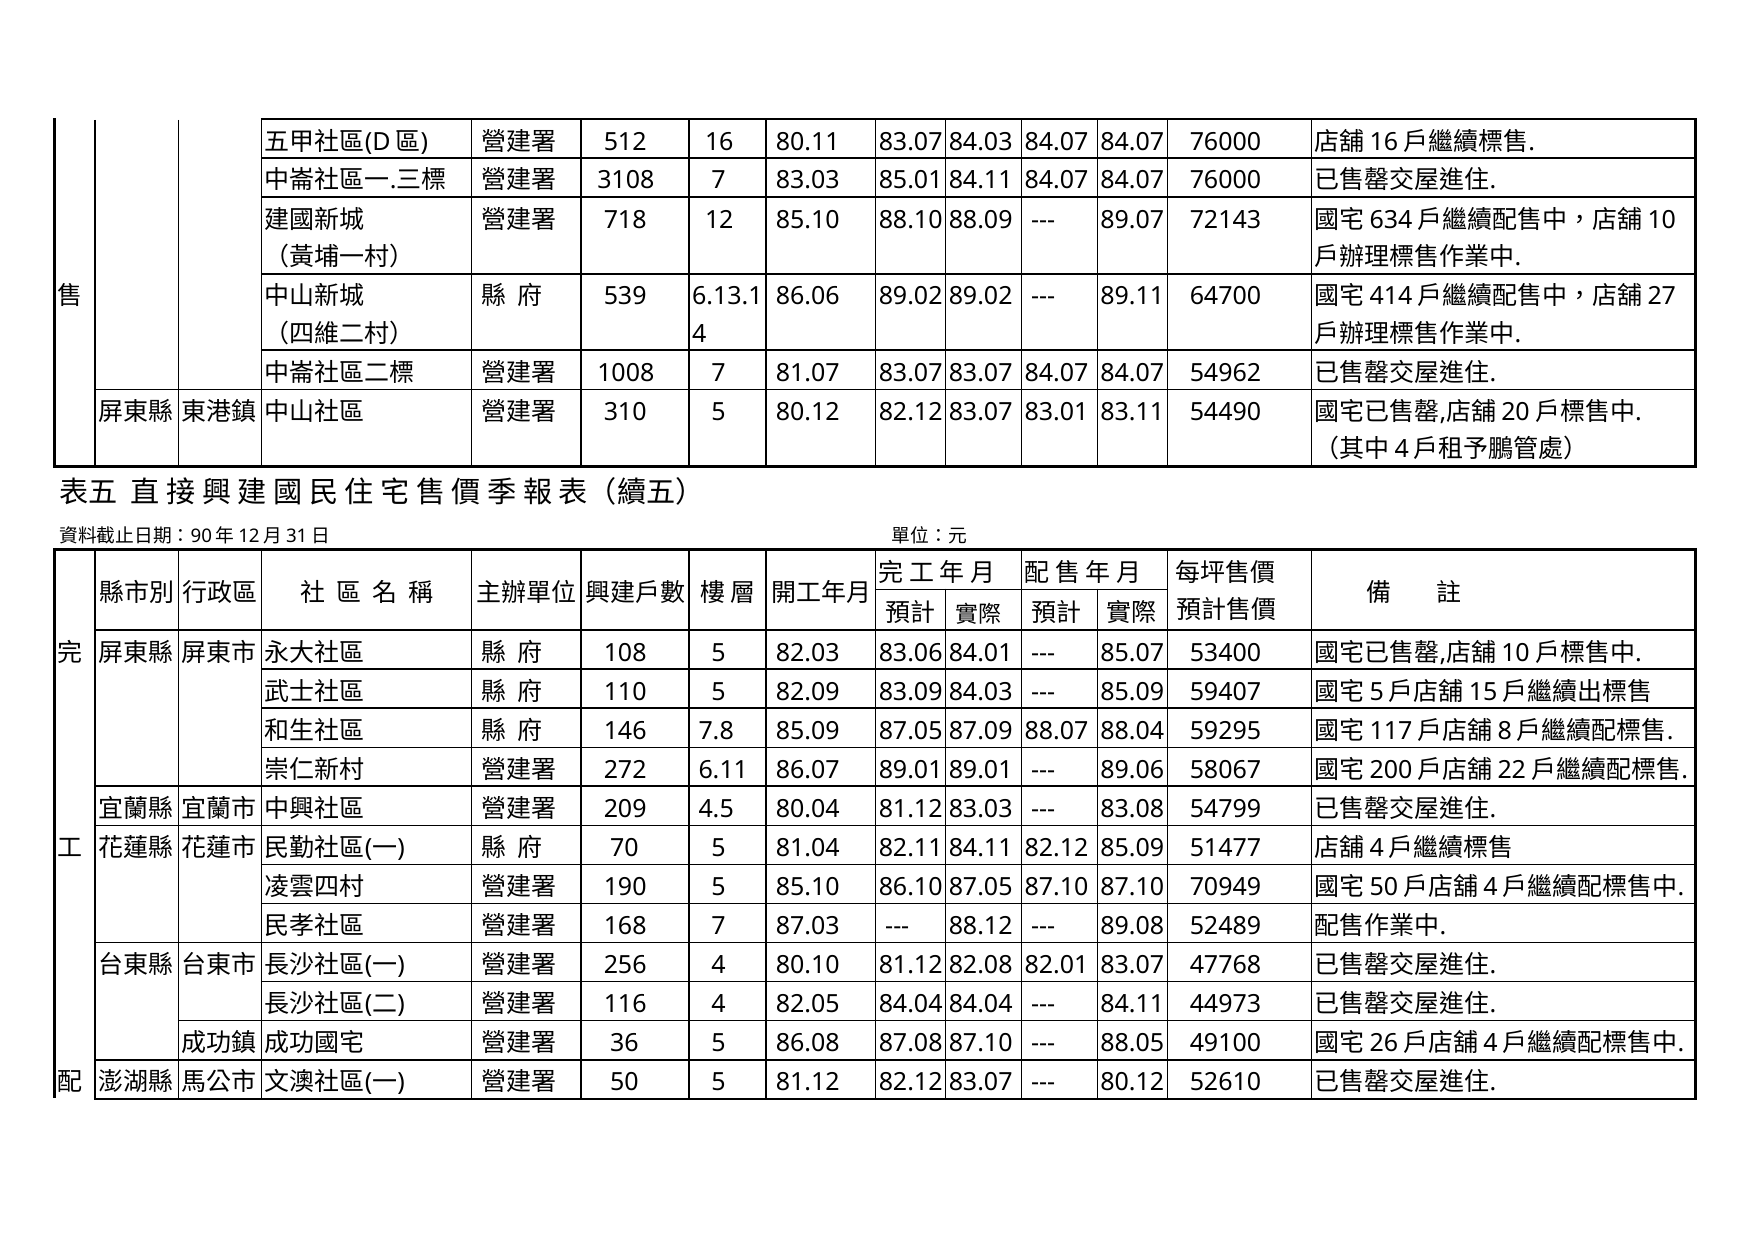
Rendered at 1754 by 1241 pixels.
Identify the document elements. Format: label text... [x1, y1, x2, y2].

table_cell 89.02 [876, 275, 945, 349]
table_cell 84.11 [1098, 982, 1167, 1020]
table_cell 營建署 [472, 390, 580, 465]
table_cell 82.01 [1022, 943, 1097, 981]
table_cell 和生社區 [262, 709, 471, 746]
table_cell 86.10 [876, 865, 945, 903]
table_cell 國宅已售罄,店舖20戶標售中. （其中4戶租予鵬管處） [1312, 390, 1694, 465]
table_cell 81.12 [876, 787, 945, 824]
table_header 樓 層 [690, 551, 765, 629]
table_cell [96, 196, 178, 273]
table_cell 86.08 [767, 1021, 875, 1059]
table_cell 64700 [1168, 275, 1311, 349]
table_cell [179, 157, 261, 196]
table_cell 83.08 [1098, 787, 1167, 824]
table_cell 85.07 [1098, 631, 1167, 668]
table_cell 86.07 [767, 748, 875, 785]
table_cell 50 [582, 1061, 688, 1098]
table_cell 5 [690, 670, 765, 707]
table_cell 83.07 [1098, 943, 1167, 981]
table_cell 文澳社區(一) [262, 1061, 471, 1098]
table_cell 宜蘭縣 [96, 787, 178, 824]
table_cell 89.07 [1098, 198, 1167, 273]
table_cell [56, 746, 94, 785]
table_cell 83.03 [767, 159, 875, 196]
table_cell 89.02 [946, 275, 1021, 349]
table_cell 長沙社區(一) [262, 943, 471, 981]
table_cell 88.07 [1022, 709, 1097, 746]
table_cell 87.05 [946, 865, 1021, 903]
table_cell 國宅200戶店舖22戶繼續配標售. [1312, 748, 1694, 785]
table_cell [179, 668, 261, 707]
table_cell 中山新城 （四維二村） [262, 275, 471, 349]
table_cell 84.01 [946, 631, 1021, 668]
table_cell 成功國宅 [262, 1021, 471, 1059]
table_cell 83.07 [946, 351, 1021, 388]
table_cell [95, 118, 178, 157]
table_cell 83.07 [946, 390, 1021, 465]
table_header 每坪售價 預計售價 [1168, 551, 1311, 629]
table_cell 84.07 [1098, 120, 1167, 157]
table_cell [179, 273, 261, 349]
table_cell 84.03 [946, 120, 1021, 157]
table_cell 國宅414戶繼續配售中，店舖27戶辦理標售作業中. [1312, 275, 1694, 349]
table_cell 256 [582, 943, 688, 981]
table_cell 84.07 [1022, 159, 1097, 196]
table_cell --- [1022, 631, 1097, 668]
table_cell [56, 1020, 94, 1059]
table_cell 5 [690, 865, 765, 903]
table_cell 82.11 [876, 826, 945, 863]
table_cell --- [1022, 1021, 1097, 1059]
table_cell 87.09 [946, 709, 1021, 746]
table_cell 營建署 [472, 748, 580, 785]
table_cell 82.12 [876, 390, 945, 465]
table_cell --- [1022, 904, 1097, 942]
table_cell [179, 903, 261, 942]
table_cell 89.11 [1098, 275, 1167, 349]
table_cell 配售作業中. [1312, 904, 1694, 942]
table_cell 82.09 [767, 670, 875, 707]
table_cell 東港鎮 [179, 390, 261, 465]
table_cell 87.03 [767, 904, 875, 942]
table_cell 88.09 [946, 198, 1021, 273]
table_cell [96, 668, 178, 707]
table_header 行政區 [179, 551, 261, 629]
table_cell 83.01 [1022, 390, 1097, 465]
table_cell 84.04 [876, 982, 945, 1020]
table_cell [56, 349, 94, 388]
table_cell 80.04 [767, 787, 875, 824]
table_cell [96, 349, 178, 388]
table_cell 台東市 [179, 943, 261, 1020]
table_cell 84.04 [946, 982, 1021, 1020]
table_cell 52489 [1168, 904, 1311, 942]
table_cell 85.10 [767, 198, 875, 273]
table_header 主辦單位 [472, 551, 580, 629]
table_cell 營建署 [472, 351, 580, 388]
table_cell 7 [690, 351, 765, 388]
table_cell 310 [582, 390, 688, 465]
table_cell 7 [690, 159, 765, 196]
table_cell 實際 [1098, 590, 1167, 629]
table_cell 長沙社區(二) [262, 982, 471, 1020]
table_cell 85.09 [1098, 826, 1167, 863]
table_header 社 區 名 稱 [262, 551, 471, 629]
table_cell 已售罄交屋進住. [1312, 1061, 1694, 1098]
table_cell 718 [582, 198, 688, 273]
table_cell 7 [690, 904, 765, 942]
table_cell 澎湖縣 [96, 1061, 178, 1098]
table_cell 84.07 [1098, 159, 1167, 196]
table_cell [56, 707, 94, 746]
table_cell 1008 [582, 351, 688, 388]
table_cell [56, 903, 94, 942]
table_cell 83.06 [876, 631, 945, 668]
table_cell 馬公市 [179, 1061, 261, 1098]
table_cell 營建署 [472, 865, 580, 903]
table_cell 76000 [1168, 120, 1311, 157]
table_cell 12 [690, 198, 765, 273]
table_cell 81.07 [767, 351, 875, 388]
table_cell 5 [690, 826, 765, 863]
table_cell 80.11 [767, 120, 875, 157]
table_cell 花蓮市 [179, 826, 261, 863]
table_cell 82.12 [1022, 826, 1097, 863]
table_cell 成功鎮 [179, 1021, 261, 1059]
table_cell [56, 864, 94, 903]
table_cell 83.11 [1098, 390, 1167, 465]
table_cell 營建署 [472, 120, 580, 157]
table_cell 4 [690, 982, 765, 1020]
table_cell 83.09 [876, 670, 945, 707]
table_cell 83.07 [876, 351, 945, 388]
table_cell 營建署 [472, 198, 580, 273]
table_cell 中崙社區一.三標 [262, 159, 471, 196]
table_cell 70 [582, 826, 688, 863]
table_cell 配 [56, 1059, 94, 1098]
table_cell 店舖16戶繼續標售. [1312, 120, 1694, 157]
table_cell [56, 196, 94, 273]
table_cell 58067 [1168, 748, 1311, 785]
table_cell [96, 707, 178, 746]
table_cell 預計 [876, 590, 945, 629]
table_header 開工年月 [767, 551, 875, 629]
table_cell --- [1022, 198, 1097, 273]
table_cell 宜蘭市 [179, 787, 261, 824]
table_cell 54490 [1168, 390, 1311, 465]
table_cell [56, 589, 94, 629]
table_cell 87.08 [876, 1021, 945, 1059]
table_cell 完 [56, 629, 94, 668]
table_cell [179, 707, 261, 746]
table_cell 81.04 [767, 826, 875, 863]
table_cell 190 [582, 865, 688, 903]
table_cell 80.12 [1098, 1061, 1167, 1098]
table_cell 87.10 [1022, 865, 1097, 903]
table_cell 營建署 [472, 943, 580, 981]
table_cell 5 [690, 1021, 765, 1059]
table_cell --- [876, 904, 945, 942]
table_cell [56, 668, 94, 707]
table_cell 民勤社區(一) [262, 826, 471, 863]
table_cell 82.03 [767, 631, 875, 668]
table_cell [179, 746, 261, 785]
table_cell 中興社區 [262, 787, 471, 824]
table_cell 272 [582, 748, 688, 785]
table_cell 80.10 [767, 943, 875, 981]
table_cell 70949 [1168, 865, 1311, 903]
table_cell 539 [582, 275, 688, 349]
table_cell 國宅117戶店舖8戶繼續配標售. [1312, 709, 1694, 746]
table_cell 53400 [1168, 631, 1311, 668]
table_cell 84.07 [1022, 120, 1097, 157]
table_cell 209 [582, 787, 688, 824]
table_cell 營建署 [472, 159, 580, 196]
table_cell 82.08 [946, 943, 1021, 981]
table_cell 6.13.14 [690, 275, 765, 349]
table_cell [56, 157, 94, 196]
table_cell 營建署 [472, 1061, 580, 1098]
table_cell 縣 府 [472, 670, 580, 707]
table_cell 87.10 [1098, 865, 1167, 903]
table_cell 民孝社區 [262, 904, 471, 942]
table_cell 縣 府 [472, 275, 580, 349]
table_cell 中崙社區二標 [262, 351, 471, 388]
table_cell [179, 349, 261, 388]
table_cell 5 [690, 1061, 765, 1098]
table_cell 凌雲四村 [262, 865, 471, 903]
table_cell 已售罄交屋進住. [1312, 787, 1694, 824]
table_cell 花蓮縣 [96, 826, 178, 863]
table_cell [56, 942, 94, 981]
table_cell 512 [582, 120, 688, 157]
table_cell 59295 [1168, 709, 1311, 746]
text 表五 直 接 興 建 國 民 住 宅 售 價 季 報 表（續五） [59, 468, 1695, 510]
table_cell 54799 [1168, 787, 1311, 824]
table_cell 84.11 [946, 159, 1021, 196]
table_cell 預計 [1022, 590, 1097, 629]
table_header 縣市別 [96, 551, 178, 629]
table_cell --- [1022, 982, 1097, 1020]
table_cell 49100 [1168, 1021, 1311, 1059]
table_cell 建國新城 （黃埔一村） [262, 198, 471, 273]
table_cell 85.10 [767, 865, 875, 903]
table_cell 崇仁新村 [262, 748, 471, 785]
table_cell 已售罄交屋進住. [1312, 943, 1694, 981]
table_header 配 售 年 月 [1022, 551, 1167, 588]
table_cell 86.06 [767, 275, 875, 349]
table_cell 國宅50戶店舖4戶繼續配標售中. [1312, 865, 1694, 903]
table_header 備 註 [1312, 551, 1694, 629]
table_cell 83.07 [946, 1061, 1021, 1098]
table_cell [56, 389, 94, 465]
table_cell 營建署 [472, 982, 580, 1020]
table_cell 116 [582, 982, 688, 1020]
table_cell [179, 196, 261, 273]
table_cell 屏東縣 [96, 390, 178, 465]
table_cell 84.03 [946, 670, 1021, 707]
table_cell 營建署 [472, 904, 580, 942]
table_cell 54962 [1168, 351, 1311, 388]
table_header [56, 551, 94, 588]
table_cell 85.09 [767, 709, 875, 746]
table_cell 84.11 [946, 826, 1021, 863]
table_cell 台東縣 [96, 943, 178, 1059]
table_cell 縣 府 [472, 631, 580, 668]
table_cell 國宅634戶繼續配售中，店舖10戶辦理標售作業中. [1312, 198, 1694, 273]
table_cell 84.07 [1022, 351, 1097, 388]
table_cell 5 [690, 631, 765, 668]
table_cell 110 [582, 670, 688, 707]
table_cell --- [1022, 787, 1097, 824]
table_cell 武士社區 [262, 670, 471, 707]
table_cell --- [1022, 748, 1097, 785]
table_cell 16 [690, 120, 765, 157]
table_cell [96, 746, 178, 785]
table_cell 國宅26戶店舖4戶繼續配標售中. [1312, 1021, 1694, 1059]
table_cell 80.12 [767, 390, 875, 465]
table_cell [56, 118, 95, 157]
table_cell 國宅已售罄,店舖10戶標售中. [1312, 631, 1694, 668]
table_cell 51477 [1168, 826, 1311, 863]
table_cell 83.03 [946, 787, 1021, 824]
text 資料截止日期：90年12月31日 單位：元 [59, 510, 1695, 548]
table_cell 82.05 [767, 982, 875, 1020]
table_cell 營建署 [472, 787, 580, 824]
table_cell --- [1022, 1061, 1097, 1098]
table_cell 已售罄交屋進住. [1312, 159, 1694, 196]
table_cell 89.01 [946, 748, 1021, 785]
table_cell 83.07 [876, 120, 945, 157]
table_cell --- [1022, 670, 1097, 707]
table_cell 84.07 [1098, 351, 1167, 388]
table_cell 6.11 [690, 748, 765, 785]
table_cell 87.10 [946, 1021, 1021, 1059]
table_cell 4.5 [690, 787, 765, 824]
table_cell 88.12 [946, 904, 1021, 942]
table_cell 7.8 [690, 709, 765, 746]
table_cell 中山社區 [262, 390, 471, 465]
table_cell 44973 [1168, 982, 1311, 1020]
table_cell 85.09 [1098, 670, 1167, 707]
table_cell 81.12 [876, 943, 945, 981]
table_cell 縣 府 [472, 709, 580, 746]
table_cell 4 [690, 943, 765, 981]
table_cell 屏東市 [179, 631, 261, 668]
table_cell 85.01 [876, 159, 945, 196]
table_cell 實際 [946, 590, 1021, 629]
table_cell 47768 [1168, 943, 1311, 981]
table_cell 已售罄交屋進住. [1312, 982, 1694, 1020]
table_cell --- [1022, 275, 1097, 349]
table_cell 81.12 [767, 1061, 875, 1098]
table_cell 店舖4戶繼續標售 [1312, 826, 1694, 863]
table_cell 82.12 [876, 1061, 945, 1098]
table_cell 59407 [1168, 670, 1311, 707]
table_cell 工 [56, 825, 94, 863]
table_cell 五甲社區(D區) [262, 120, 471, 157]
table_cell 89.08 [1098, 904, 1167, 942]
table_cell 52610 [1168, 1061, 1311, 1098]
table_cell 108 [582, 631, 688, 668]
table_cell 89.01 [876, 748, 945, 785]
table_cell [179, 118, 261, 157]
table_cell 87.05 [876, 709, 945, 746]
table_header 完 工 年 月 [876, 551, 1021, 588]
table_cell 永大社區 [262, 631, 471, 668]
table_cell 5 [690, 390, 765, 465]
table_cell [56, 785, 94, 824]
table_cell 已售罄交屋進住. [1312, 351, 1694, 388]
table_cell 國宅5戶店舖15戶繼續出標售 [1312, 670, 1694, 707]
table_cell 168 [582, 904, 688, 942]
table_cell 76000 [1168, 159, 1311, 196]
table_cell 售 [56, 273, 94, 349]
table_cell 屏東縣 [96, 631, 178, 668]
table_cell 88.04 [1098, 709, 1167, 746]
table_cell 89.06 [1098, 748, 1167, 785]
table_cell 146 [582, 709, 688, 746]
table_cell [96, 273, 178, 349]
table_cell 72143 [1168, 198, 1311, 273]
table_cell [179, 864, 261, 903]
table_header 興建戶數 [582, 551, 688, 629]
table_cell 88.10 [876, 198, 945, 273]
table_cell 88.05 [1098, 1021, 1167, 1059]
table_cell [96, 903, 178, 942]
table_cell [96, 864, 178, 903]
table_cell [56, 981, 94, 1020]
table_cell [96, 157, 178, 196]
table_cell 3108 [582, 159, 688, 196]
table_cell 36 [582, 1021, 688, 1059]
table_cell 營建署 [472, 1021, 580, 1059]
table_cell 縣 府 [472, 826, 580, 863]
